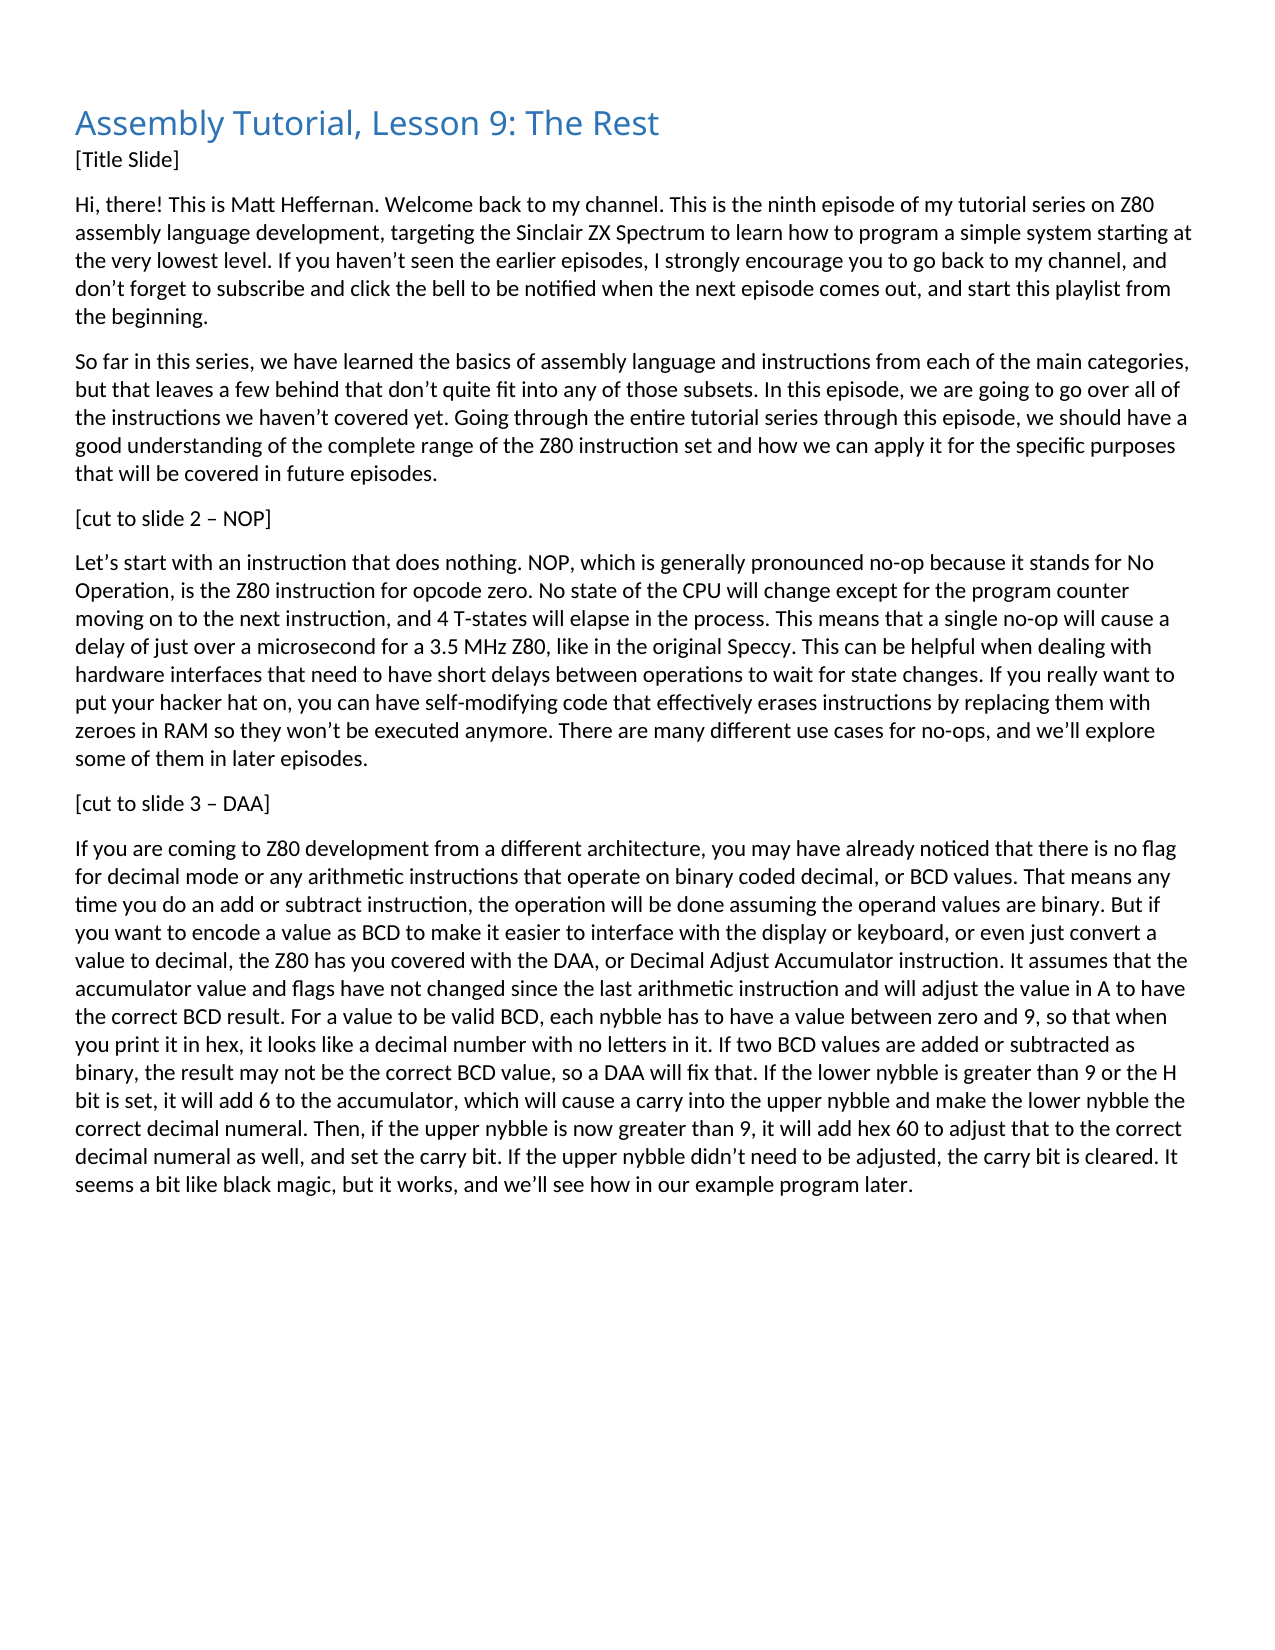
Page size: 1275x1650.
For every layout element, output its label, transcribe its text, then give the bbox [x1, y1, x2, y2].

text [cut to slide 2 – NOP] [75, 504, 1200, 532]
text [Title Slide] [75, 145, 1200, 173]
subtitle Assembly Tutorial, Lesson 9: The Rest [75, 100, 1200, 145]
text Hi, there! This is Matt Heffernan. Welcome back to my channel. This is the ninth episode of my tutorial series on Z80 assembly language development, targeting the Sinclair ZX Spectrum to learn how to program a simple system starting at the very lowest level. If you haven’t seen the earlier episodes, I strongly encourage you to go back to my channel, and don’t forget to subscribe and click the bell to be notified when the next episode comes out, and start this playlist from the beginning. [75, 190, 1200, 330]
text If you are coming to Z80 development from a different architecture, you may have already noticed that there is no flag for decimal mode or any arithmetic instructions that operate on binary coded decimal, or BCD values. That means any time you do an add or subtract instruction, the operation will be done assuming the operand values are binary. But if you want to encode a value as BCD to make it easier to interface with the display or keyboard, or even just convert a value to decimal, the Z80 has you covered with the DAA, or Decimal Adjust Accumulator instruction. It assumes that the accumulator value and flags have not changed since the last arithmetic instruction and will adjust the value in A to have the correct BCD result. For a value to be valid BCD, each nybble has to have a value between zero and 9, so that when you print it in hex, it looks like a decimal number with no letters in it. If two BCD values are added or subtracted as binary, the result may not be the correct BCD value, so a DAA will fix that. If the lower nybble is greater than 9 or the H bit is set, it will add 6 to the accumulator, which will cause a carry into the upper nybble and make the lower nybble the correct decimal numeral. Then, if the upper nybble is now greater than 9, it will add hex 60 to adjust that to the correct decimal numeral as well, and set the carry bit. If the upper nybble didn’t need to be adjusted, the carry bit is cleared. It seems a bit like black magic, but it works, and we’ll see how in our example program later. [75, 834, 1200, 1198]
text So far in this series, we have learned the basics of assembly language and instructions from each of the main categories, but that leaves a few behind that don’t quite fit into any of those subsets. In this episode, we are going to go over all of the instructions we haven’t covered yet. Going through the entire tutorial series through this episode, we should have a good understanding of the complete range of the Z80 instruction set and how we can apply it for the specific purposes that will be covered in future episodes. [75, 347, 1200, 487]
text [cut to slide 3 – DAA] [75, 789, 1200, 817]
text Let’s start with an instruction that does nothing. NOP, which is generally pronounced no-op because it stands for No Operation, is the Z80 instruction for opcode zero. No state of the CPU will change except for the program counter moving on to the next instruction, and 4 T-states will elapse in the process. This means that a single no-op will cause a delay of just over a microsecond for a 3.5 MHz Z80, like in the original Speccy. This can be helpful when dealing with hardware interfaces that need to have short delays between operations to wait for state changes. If you really want to put your hacker hat on, you can have self-modifying code that effectively erases instructions by replacing them with zeroes in RAM so they won’t be executed anymore. There are many different use cases for no-ops, and we’ll explore some of them in later episodes. [75, 548, 1200, 772]
